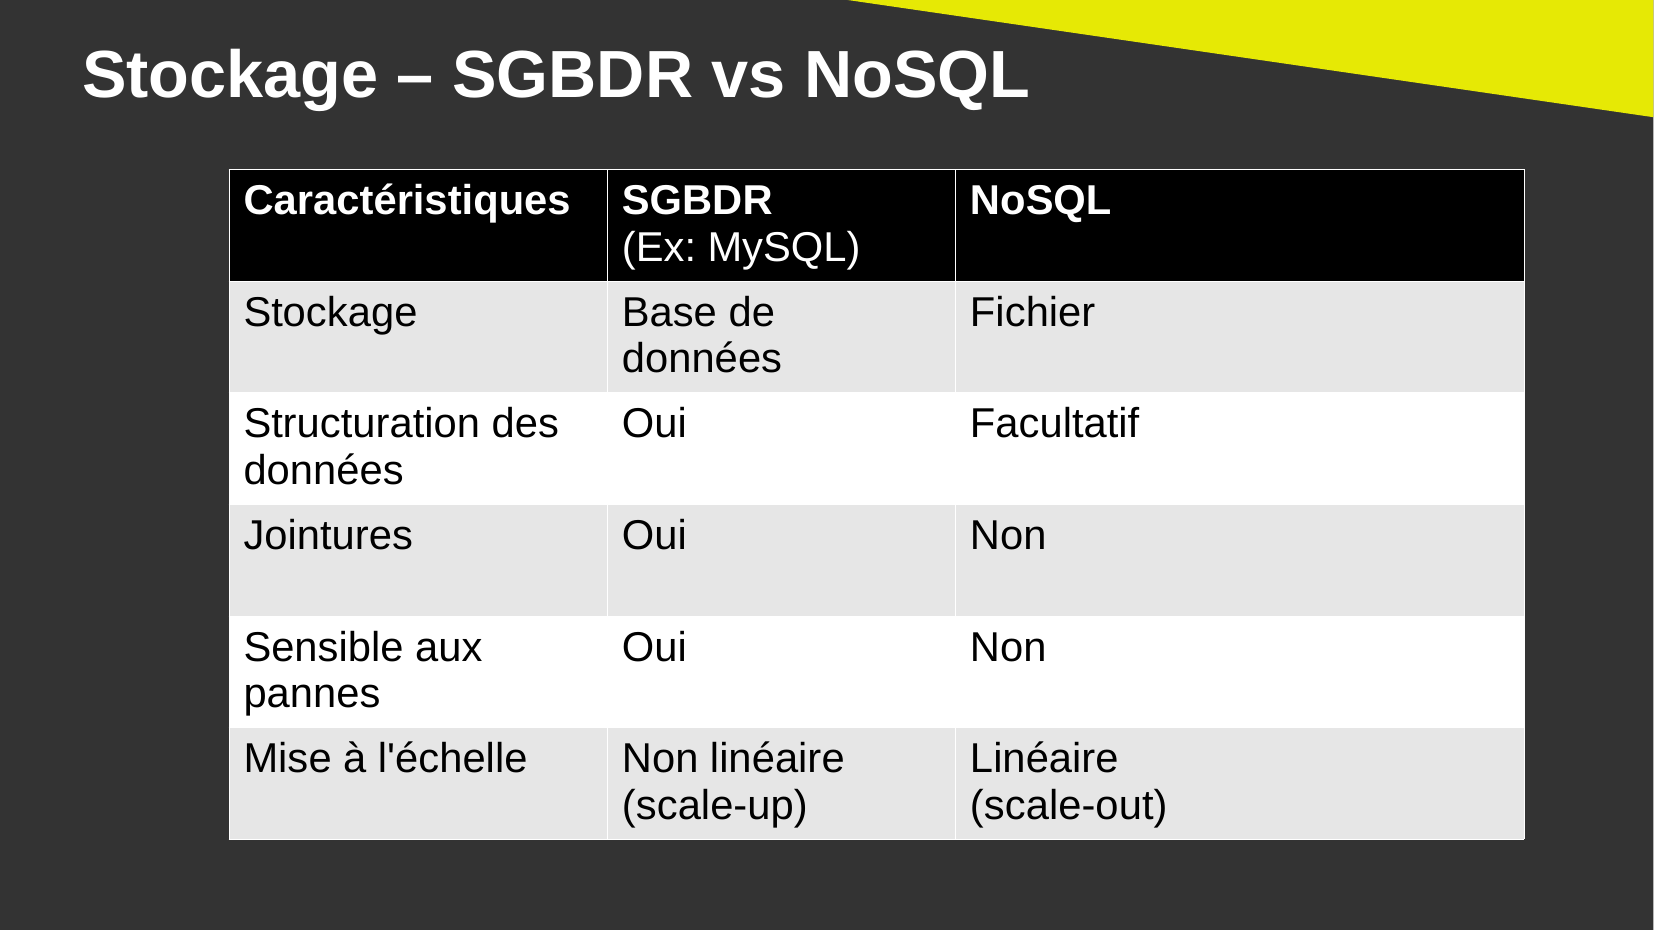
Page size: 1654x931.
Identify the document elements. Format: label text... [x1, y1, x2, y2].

text_box [847, 0, 1654, 118]
table_cell Oui [608, 617, 955, 727]
table_cell Base de données [608, 282, 955, 392]
title Stockage – SGBDR vs NoSQL [82, 37, 1571, 115]
table_cell Sensible aux pannes [230, 617, 607, 727]
table_cell Non [956, 505, 1524, 616]
table_cell Non linéaire (scale-up) [608, 728, 955, 839]
table_cell Stockage [230, 282, 607, 392]
table_header SGBDR (Ex: MySQL) [608, 170, 955, 281]
table_cell Mise à l'échelle [230, 728, 607, 839]
table_cell Fichier [956, 282, 1524, 392]
table_cell Structuration des données [230, 393, 607, 504]
table_cell Facultatif [956, 393, 1524, 504]
table_header Caractéristiques [230, 170, 607, 281]
table_cell Non [956, 617, 1524, 727]
table_header NoSQL [956, 170, 1524, 281]
table_cell Jointures [230, 505, 607, 616]
table_cell Oui [608, 505, 955, 616]
table_cell Linéaire (scale-out) [956, 728, 1524, 839]
table_cell Oui [608, 393, 955, 504]
